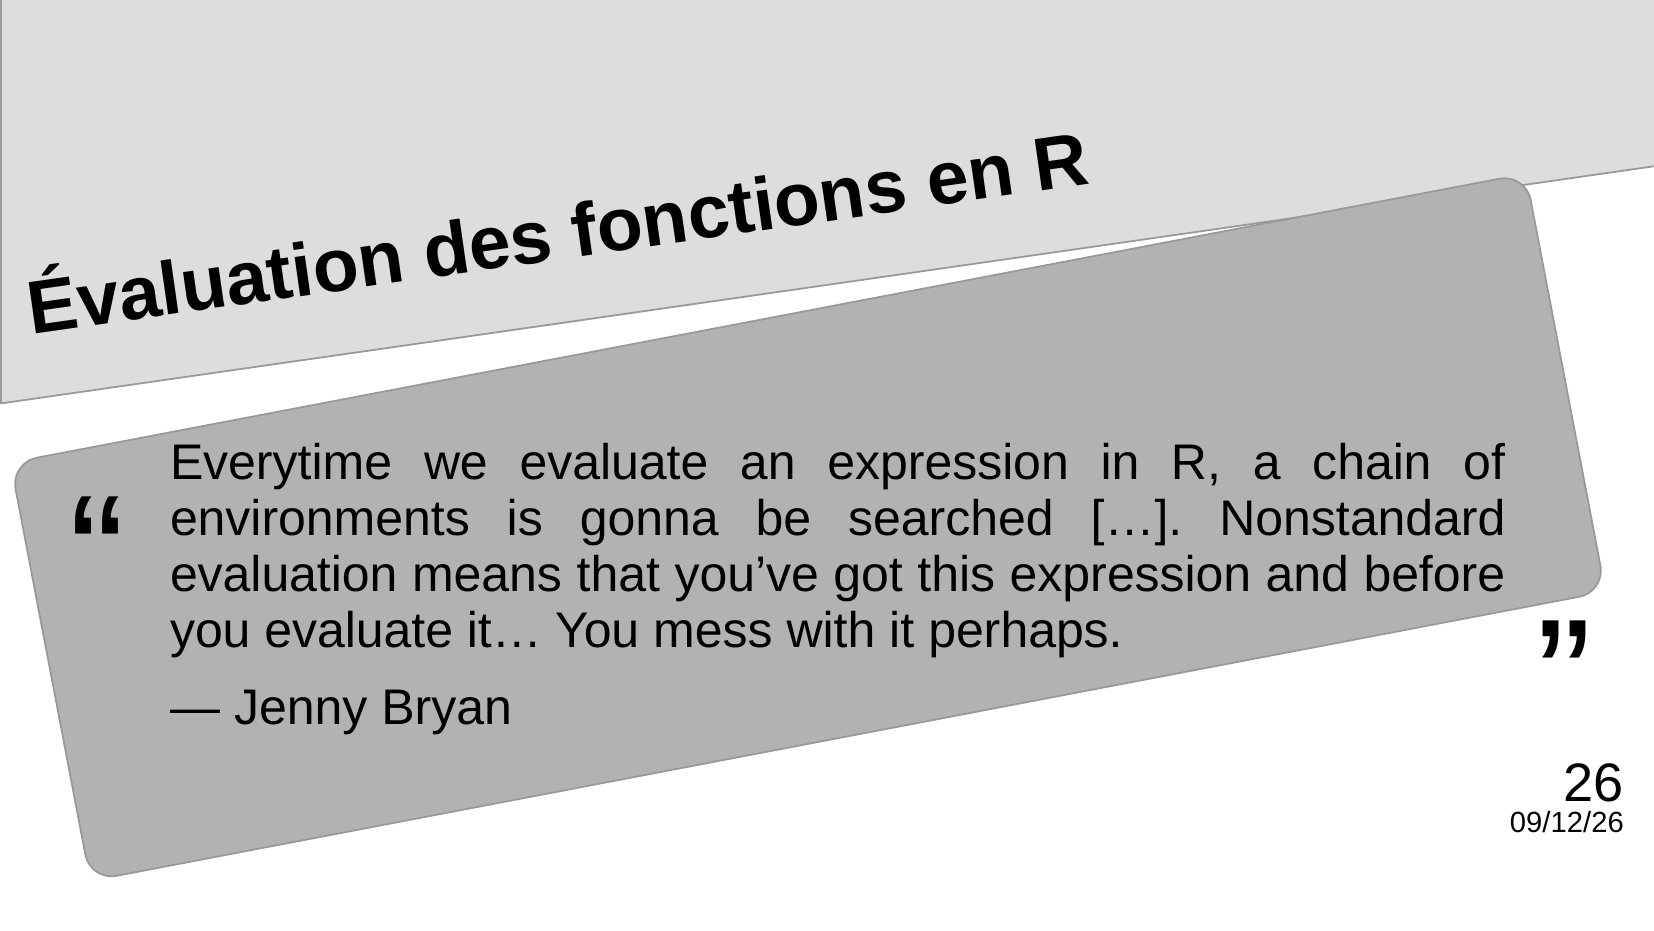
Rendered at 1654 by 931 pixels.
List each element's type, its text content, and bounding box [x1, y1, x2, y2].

title Évaluation des fonctions en R [16, 16, 1502, 392]
list Everytime we evaluate an expression in R, a chain of environments is gonna be searched […]. Nonstandard evaluation means that you’ve got this expression and before you evaluate it… You mess with it perhaps. — Jenny Bryan [99, 434, 1506, 789]
